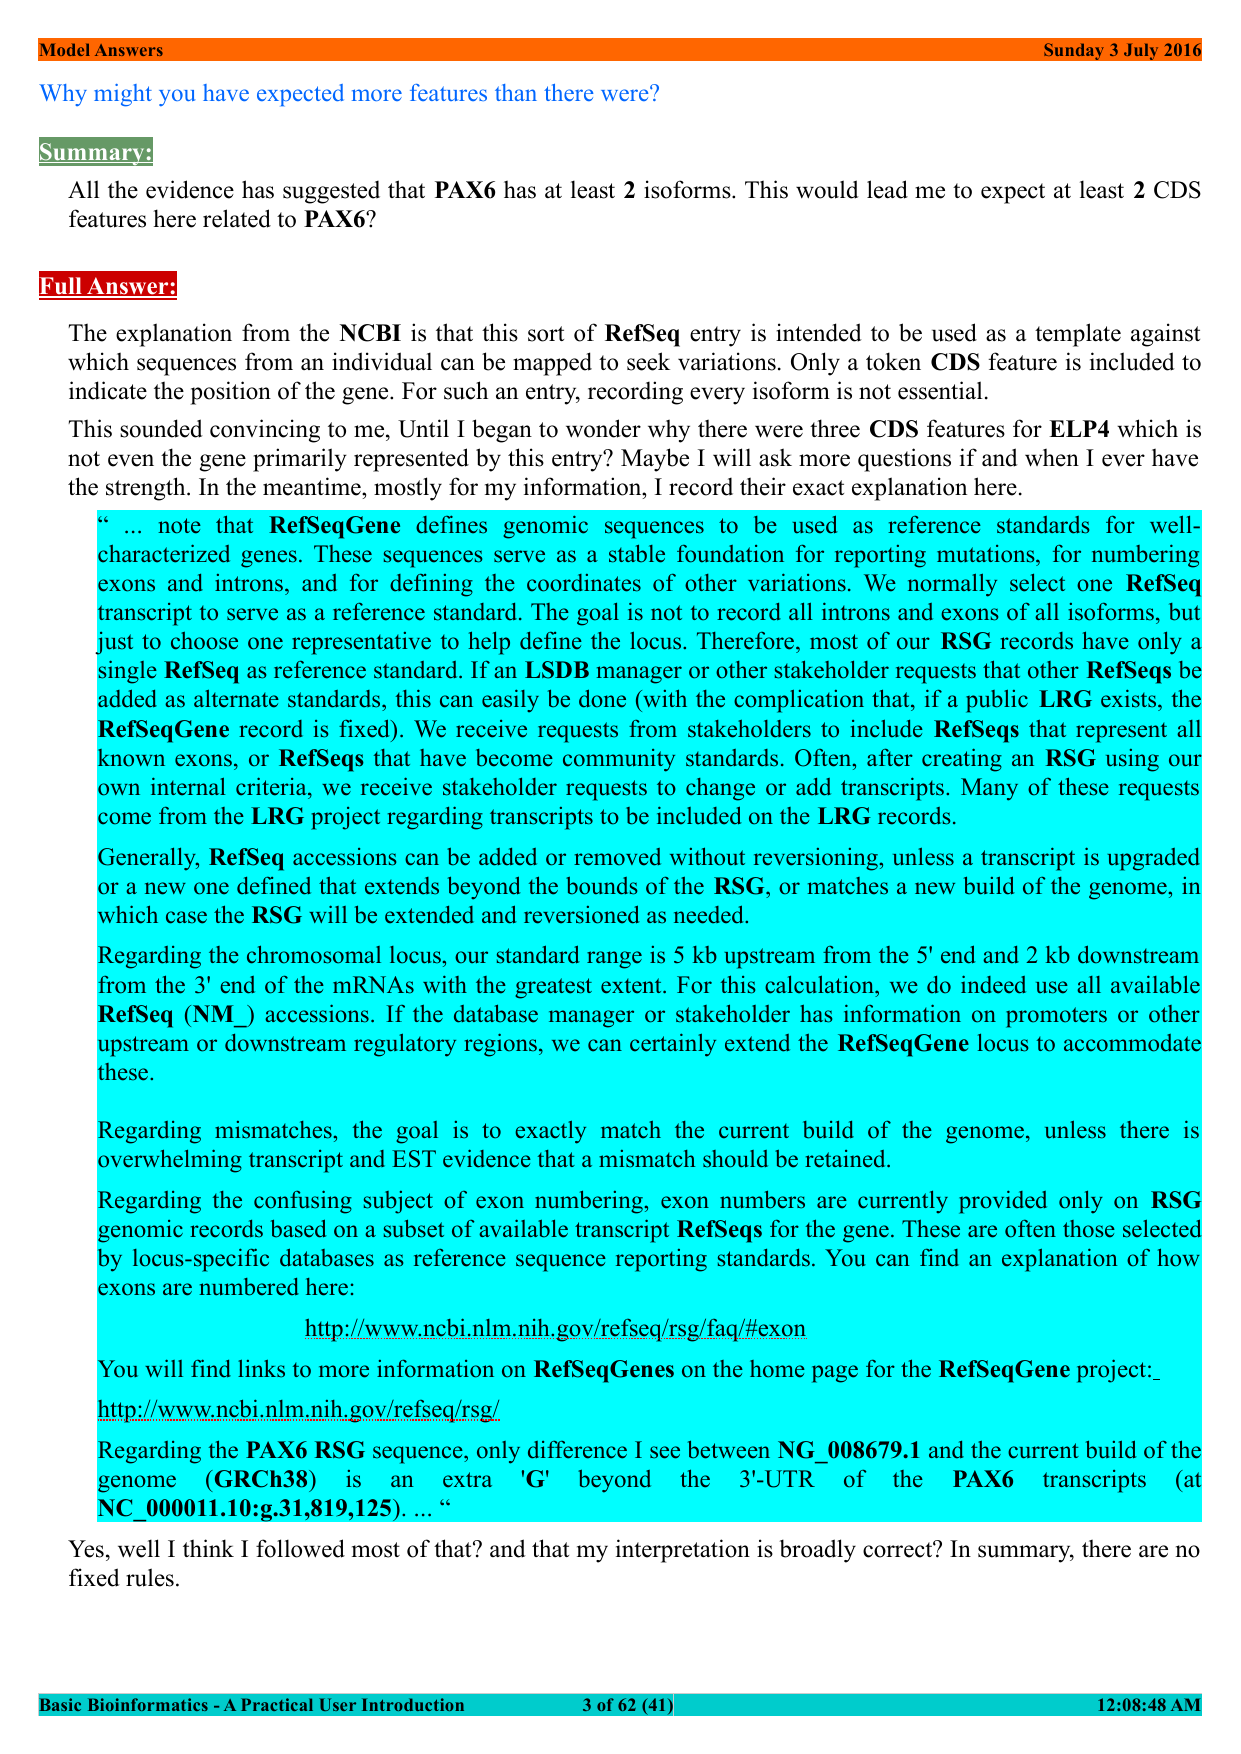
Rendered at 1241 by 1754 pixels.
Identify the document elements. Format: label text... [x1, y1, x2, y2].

text This sounded convincing to me, Until I began to wonder why there were three CDS features for ELP4 which is not even the gene primarily represented by this entry? Maybe I will ask more questions if and when I ever have the strength. In the meantime, mostly for my information, I record their exact explanation here. [68, 414, 1202, 501]
text Regarding the confusing subject of exon numbering, exon numbers are currently provided only on RSG genomic records based on a subset of available transcript RefSeqs for the gene. These are often those selected by locus-specific databases as reference sequence reporting standards. You can find an explanation of how exons are numbered here: [97, 1185, 1202, 1301]
text http://www.ncbi.nlm.nih.gov/refseq/rsg/ [97, 1394, 1202, 1423]
text “ ... note that RefSeqGene defines genomic sequences to be used as reference standards for well-characterized genes. These sequences serve as a stable foundation for reporting mutations, for numbering exons and introns, and for defining the coordinates of other variations. We normally select one RefSeq transcript to serve as a reference standard. The goal is not to record all introns and exons of all isoforms, but just to choose one representative to help define the locus. Therefore, most of our RSG records have only a single RefSeq as reference standard. If an LSDB manager or other stakeholder requests that other RefSeqs be added as alternate standards, this can easily be done (with the complication that, if a public LRG exists, the RefSeqGene record is fixed). We receive requests from stakeholders to include RefSeqs that represent all known exons, or RefSeqs that have become community standards. Often, after creating an RSG using our own internal criteria, we receive stakeholder requests to change or add transcripts. Many of these requests come from the LRG project regarding transcripts to be included on the LRG records. [97, 510, 1202, 830]
text You will find links to more information on RefSeqGenes on the home page for the RefSeqGene project: [97, 1353, 1202, 1383]
text All the evidence has suggested that PAX6 has at least 2 isoforms. This would lead me to expect at least 2 CDS features here related to PAX6? [68, 175, 1202, 233]
text Yes, well I think I followed most of that? and that my interpretation is broadly correct? In summary, there are no fixed rules. [68, 1534, 1202, 1592]
text Generally, RefSeq accessions can be added or removed without reversioning, unless a transcript is upgraded or a new one defined that extends beyond the bounds of the RSG, or matches a new build of the genome, in which case the RSG will be extended and reversioned as needed. [97, 841, 1202, 929]
text Regarding the chromosomal locus, our standard range is 5 kb upstream from the 5' end and 2 kb downstream from the 3' end of the mRNAs with the greatest extent. For this calculation, we do indeed use all available RefSeq (NM_) accessions. If the database manager or stakeholder has information on promoters or other upstream or downstream regulatory regions, we can certainly extend the RefSeqGene locus to accommodate these. Regarding mismatches, the goal is to exactly match the current build of the genome, unless there is overwhelming transcript and EST evidence that a mismatch should be retained. [97, 940, 1202, 1173]
text Regarding the PAX6 RSG sequence, only difference I see between NG_008679.1 and the current build of the genome (GRCh38) is an extra 'G' beyond the 3'-UTR of the PAX6 transcripts (at NC_000011.10:g.31,819,125). ... “ [97, 1435, 1202, 1522]
text Summary: [38, 137, 1202, 166]
text Why might you have expected more features than there were? [38, 78, 1202, 107]
text Full Answer: [38, 271, 1202, 300]
text The explanation from the NCBI is that this sort of RefSeq entry is intended to be used as a template against which sequences from an individual can be mapped to seek variations. Only a token CDS feature is included to indicate the position of the gene. For such an entry, recording every isoform is not essential. [68, 318, 1202, 405]
text http://www.ncbi.nlm.nih.gov/refseq/rsg/faq/#exon [97, 1313, 1202, 1342]
